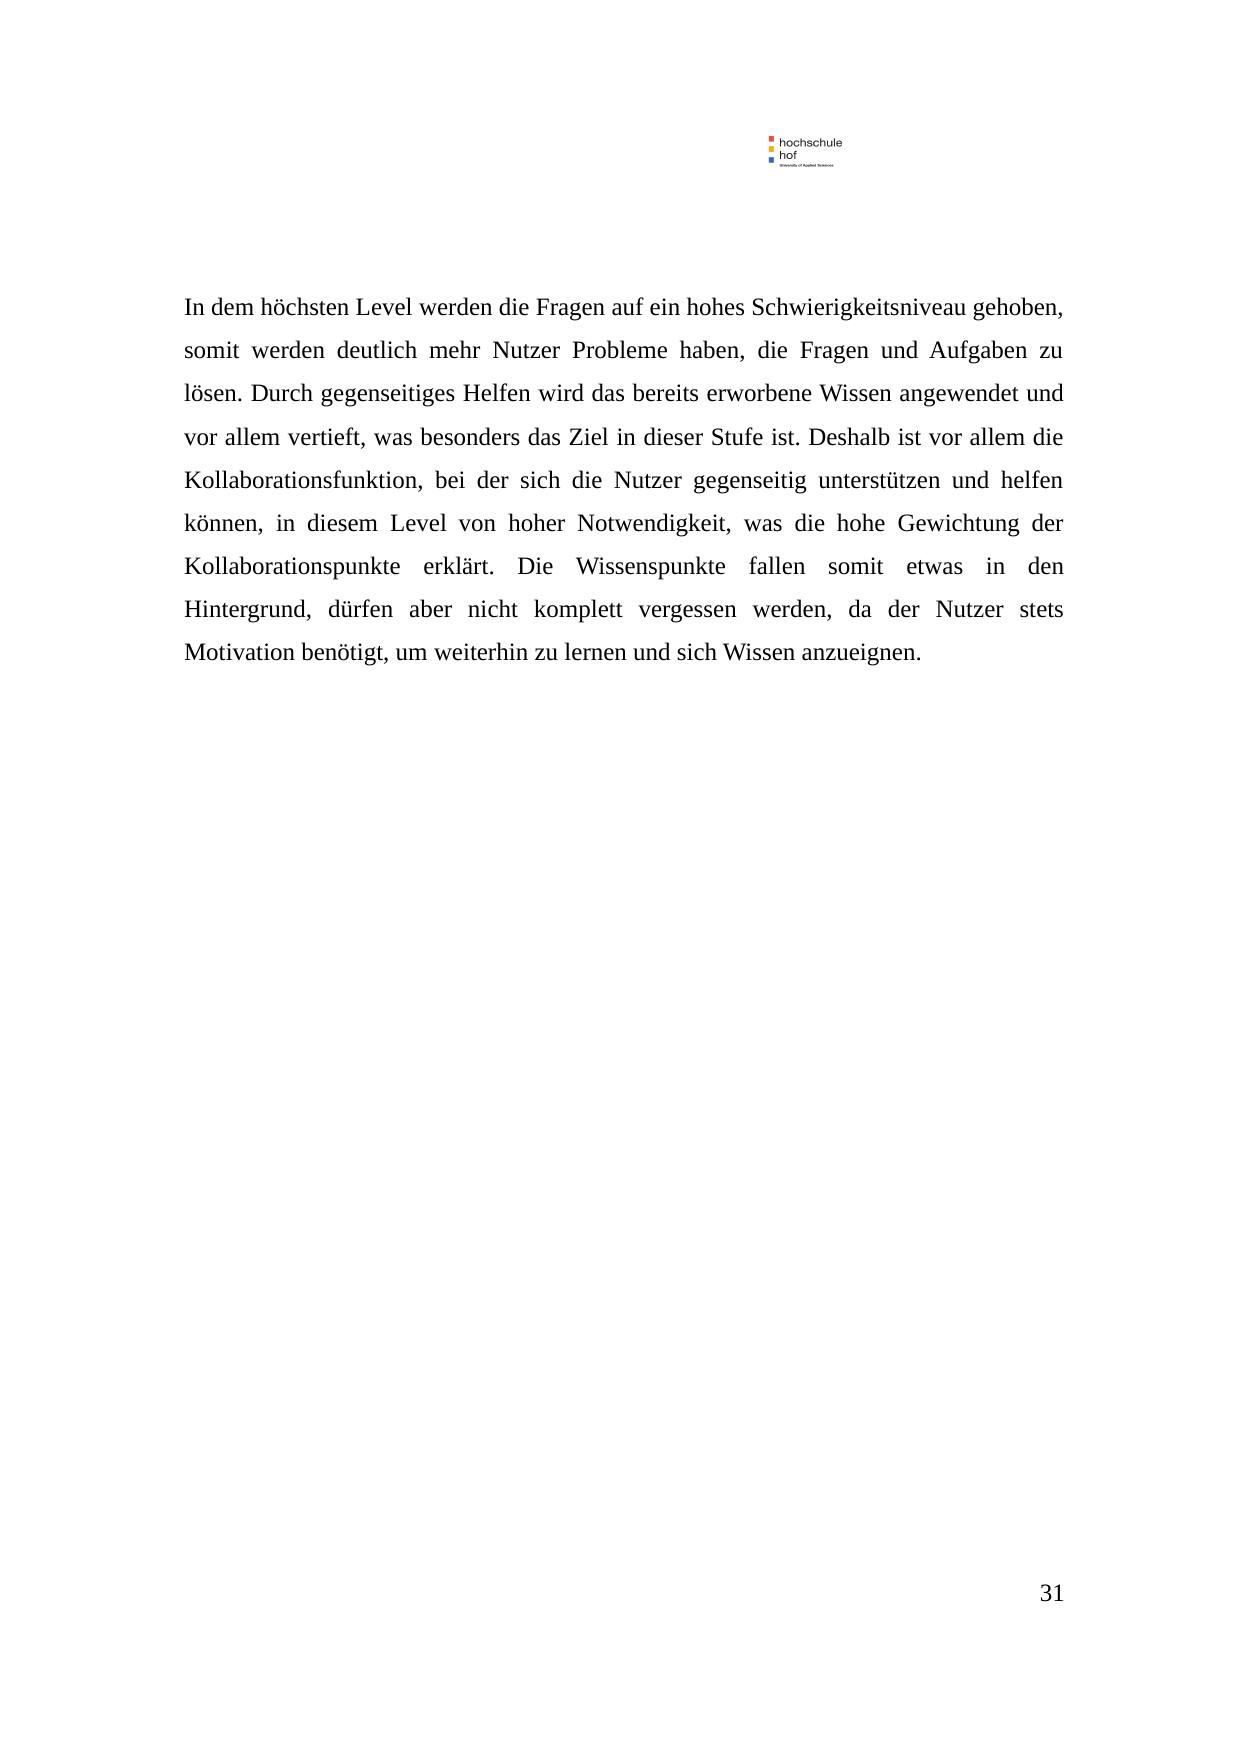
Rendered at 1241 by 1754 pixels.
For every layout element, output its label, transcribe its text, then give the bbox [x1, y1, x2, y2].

picture [768, 136, 842, 167]
text In dem höchsten Level werden die Fragen auf ein hohes Schwierigkeitsniveau gehoben, somit werden deutlich mehr Nutzer Probleme haben, die Fragen und Aufgaben zu lösen. Durch gegenseitiges Helfen wird das bereits erworbene Wissen angewendet und vor allem vertieft, was besonders das Ziel in dieser Stufe ist. Deshalb ist vor allem die Kollaborationsfunktion, bei der sich die Nutzer gegenseitig unterstützen und helfen können, in diesem Level von hoher Notwendigkeit, was die hohe Gewichtung der Kollaborationspunkte erklärt. Die Wissenspunkte fallen somit etwas in den Hintergrund, dürfen aber nicht komplett vergessen werden, da der Nutzer stets Motivation benötigt, um weiterhin zu lernen und sich Wissen anzueignen. [184, 292, 1064, 666]
